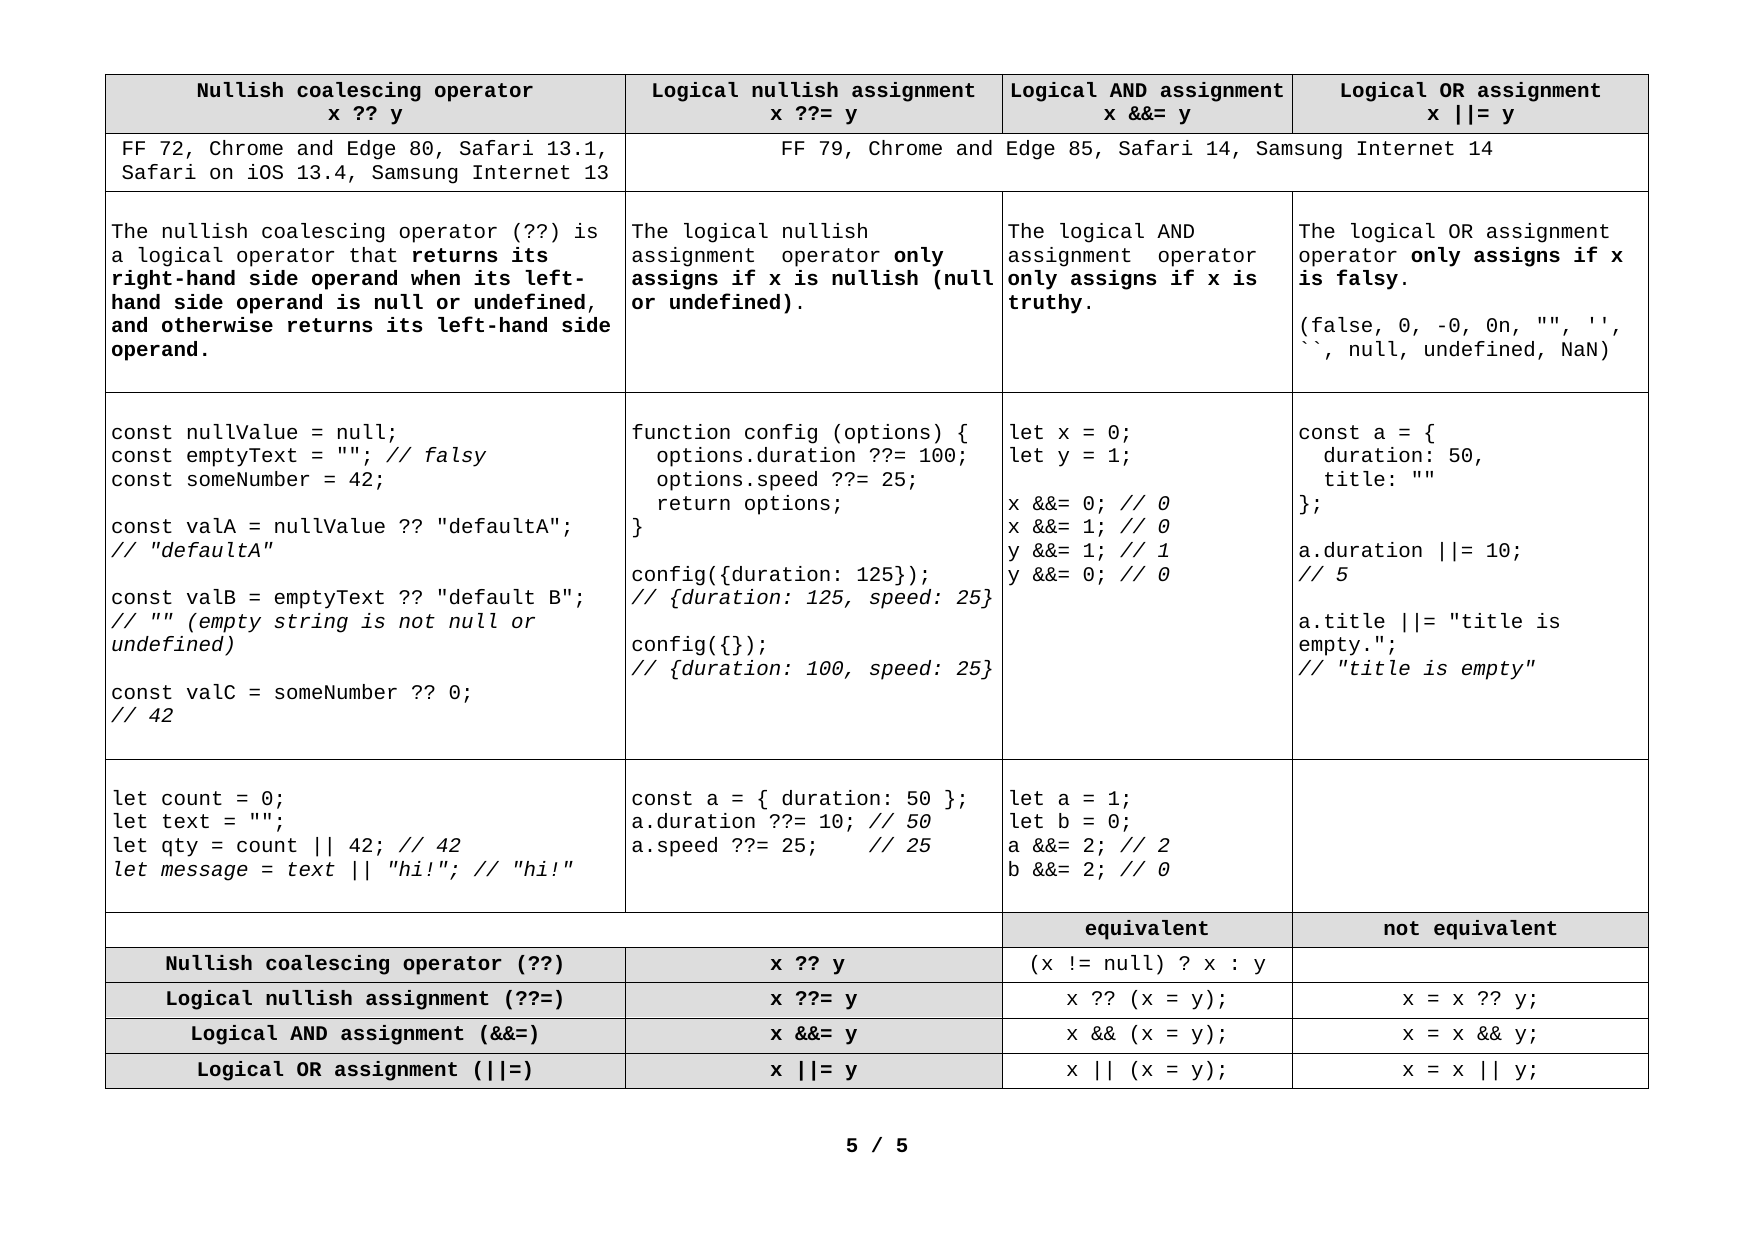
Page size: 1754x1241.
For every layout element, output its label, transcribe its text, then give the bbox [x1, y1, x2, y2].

table_cell [1293, 948, 1648, 982]
table_cell let count = 0; let text = ""; let qty = count || 42; // 42 let message = text || "hi!"; // "hi!" [106, 760, 625, 912]
table_cell Logical OR assignment (||=) [106, 1054, 625, 1088]
table_cell [1293, 760, 1648, 912]
table_cell let a = 1; let b = 0; a &&= 2; // 2 b &&= 2; // 0 [1003, 760, 1292, 912]
table_cell equivalent [1003, 913, 1292, 947]
table_cell x = x && y; [1293, 1019, 1648, 1053]
table_cell The logical AND assignment operator only assigns if x is truthy. [1003, 192, 1292, 392]
table_cell x ?? (x = y); [1003, 983, 1292, 1017]
table_cell FF 72, Chrome and Edge 80, Safari 13.1, Safari on iOS 13.4, Samsung Internet 13 [106, 134, 625, 191]
table_cell const nullValue = null; const emptyText = ""; // falsy const someNumber = 42; const valA = nullValue ?? "defaultA"; // "defaultA" const valB = emptyText ?? "default B"; // "" (empty string is not null or undefined) const valC = someNumber ?? 0; // 42 [106, 393, 625, 758]
table_cell x ||= y [626, 1054, 1002, 1088]
table_header Logical nullish assignment x ??= y [626, 75, 1002, 133]
table_cell let x = 0; let y = 1; x &&= 0; // 0 x &&= 1; // 0 y &&= 1; // 1 y &&= 0; // 0 [1003, 393, 1292, 758]
table_cell x && (x = y); [1003, 1019, 1292, 1053]
table_cell x = x || y; [1293, 1054, 1648, 1088]
table_cell const a = { duration: 50, title: "" }; a.duration ||= 10; // 5 a.title ||= "title is empty."; // "title is empty" [1293, 393, 1648, 758]
table_cell x || (x = y); [1003, 1054, 1292, 1088]
table_header Logical AND assignment x &&= y [1003, 75, 1292, 133]
table_cell x ?? y [626, 948, 1002, 982]
table_cell Nullish coalescing operator (??) [106, 948, 625, 982]
table_cell not equivalent [1293, 913, 1648, 947]
table_cell Logical AND assignment (&&=) [106, 1019, 625, 1053]
table_header Nullish coalescing operator x ?? y [106, 75, 625, 133]
table_cell The nullish coalescing operator (??) is a logical operator that returns its right-hand side operand when its left-hand side operand is null or undefined, and otherwise returns its left-hand side operand. [106, 192, 625, 392]
table_cell Logical nullish assignment (??=) [106, 983, 625, 1017]
table_cell The logical nullish assignment operator only assigns if x is nullish (null or undefined). [626, 192, 1002, 392]
table_cell [106, 913, 1002, 947]
table_cell x = x ?? y; [1293, 983, 1648, 1017]
table_cell function config (options) { options.duration ??= 100; options.speed ??= 25; return options; } config({duration: 125}); // {duration: 125, speed: 25} config({}); // {duration: 100, speed: 25} [626, 393, 1002, 758]
table_cell x &&= y [626, 1019, 1002, 1053]
table_cell const a = { duration: 50 }; a.duration ??= 10; // 50 a.speed ??= 25; // 25 [626, 760, 1002, 912]
table_cell FF 79, Chrome and Edge 85, Safari 14, Samsung Internet 14 [626, 134, 1648, 191]
table_cell x ??= y [626, 983, 1002, 1017]
table_cell (x != null) ? x : y [1003, 948, 1292, 982]
table_header Logical OR assignment x ||= y [1293, 75, 1648, 133]
table_cell The logical OR assignment operator only assigns if x is falsy. (false, 0, -0, 0n, "", '', ``, null, undefined, NaN) [1293, 192, 1648, 392]
